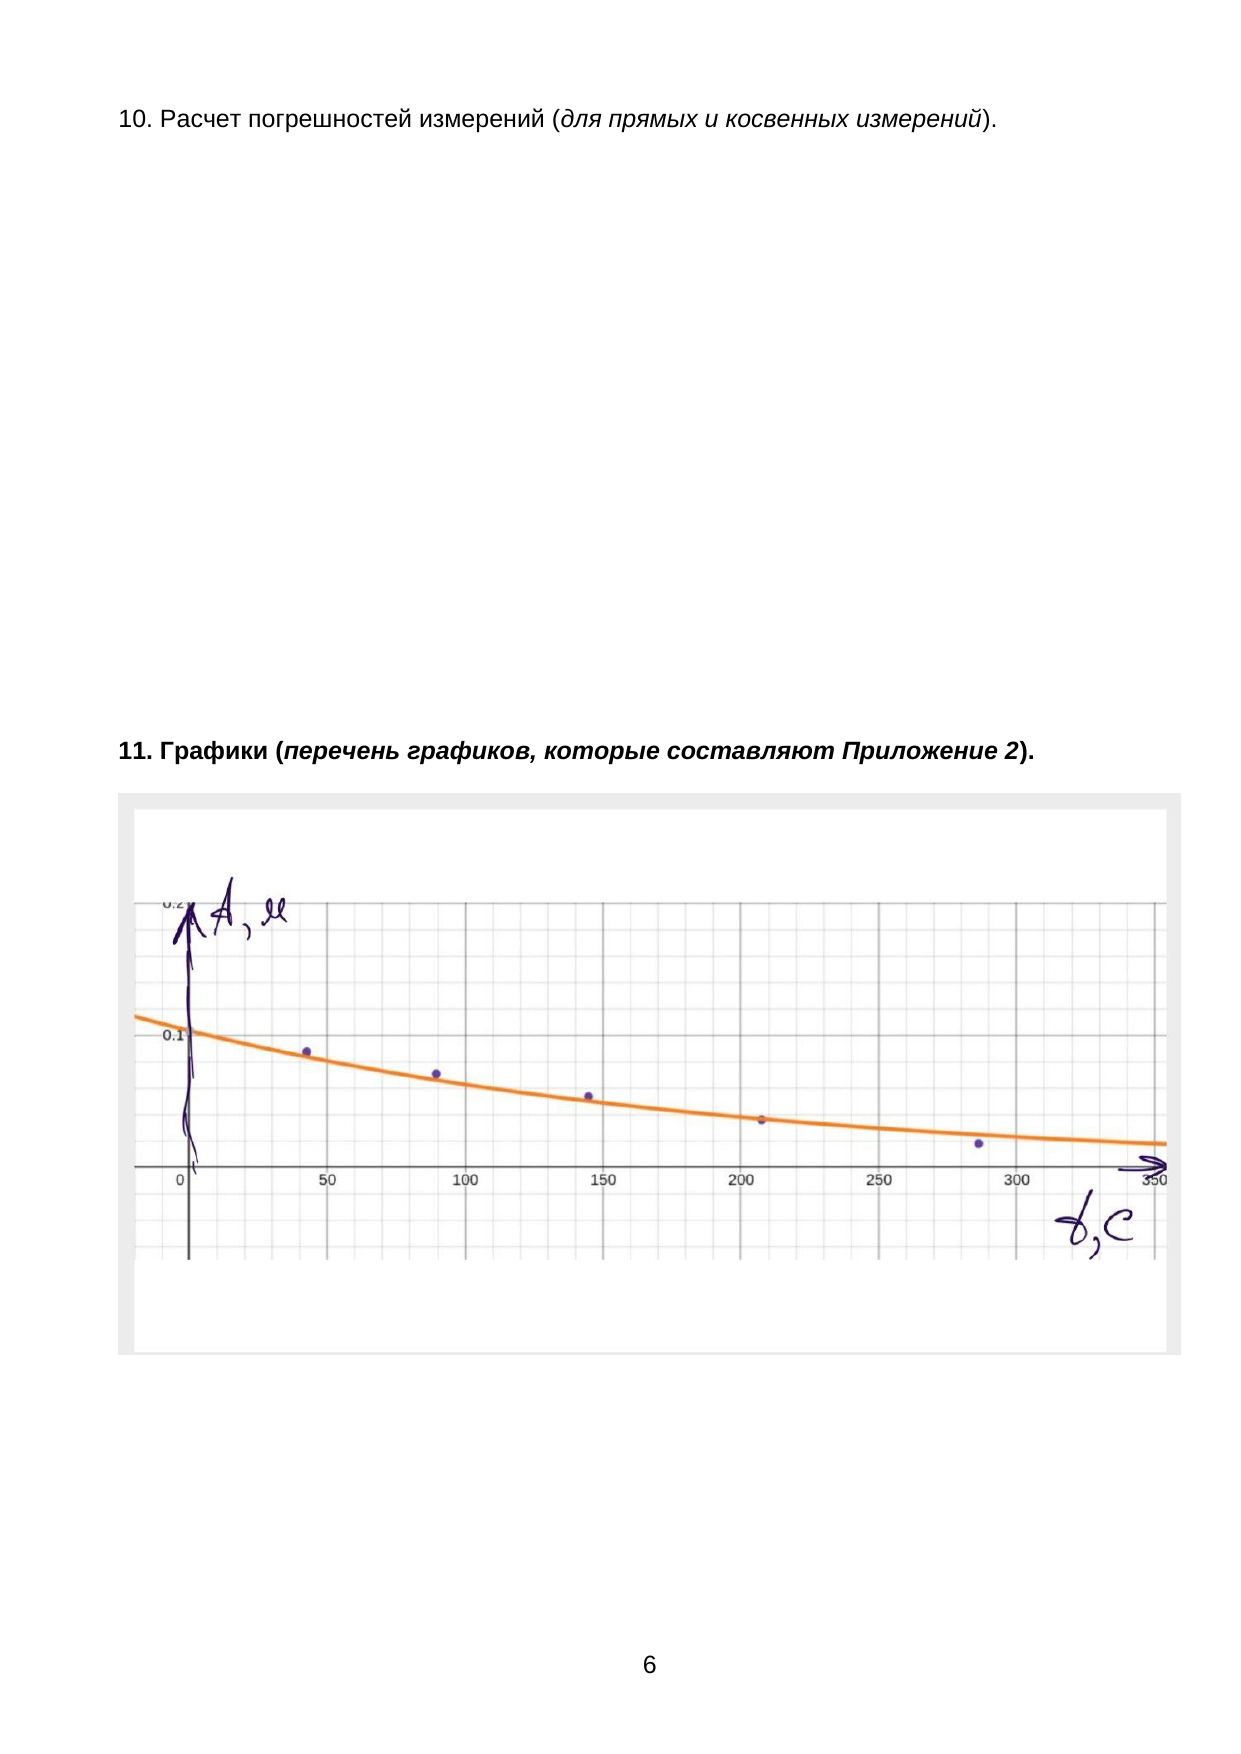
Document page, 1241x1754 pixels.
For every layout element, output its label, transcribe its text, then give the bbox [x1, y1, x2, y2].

text 10. Расчет погрешностей измерений (для прямых и косвенных измерений). [118, 104, 1181, 132]
picture [118, 793, 1182, 1355]
text 11. Графики (перечень графиков, которые составляют Приложение 2). [118, 736, 1181, 765]
